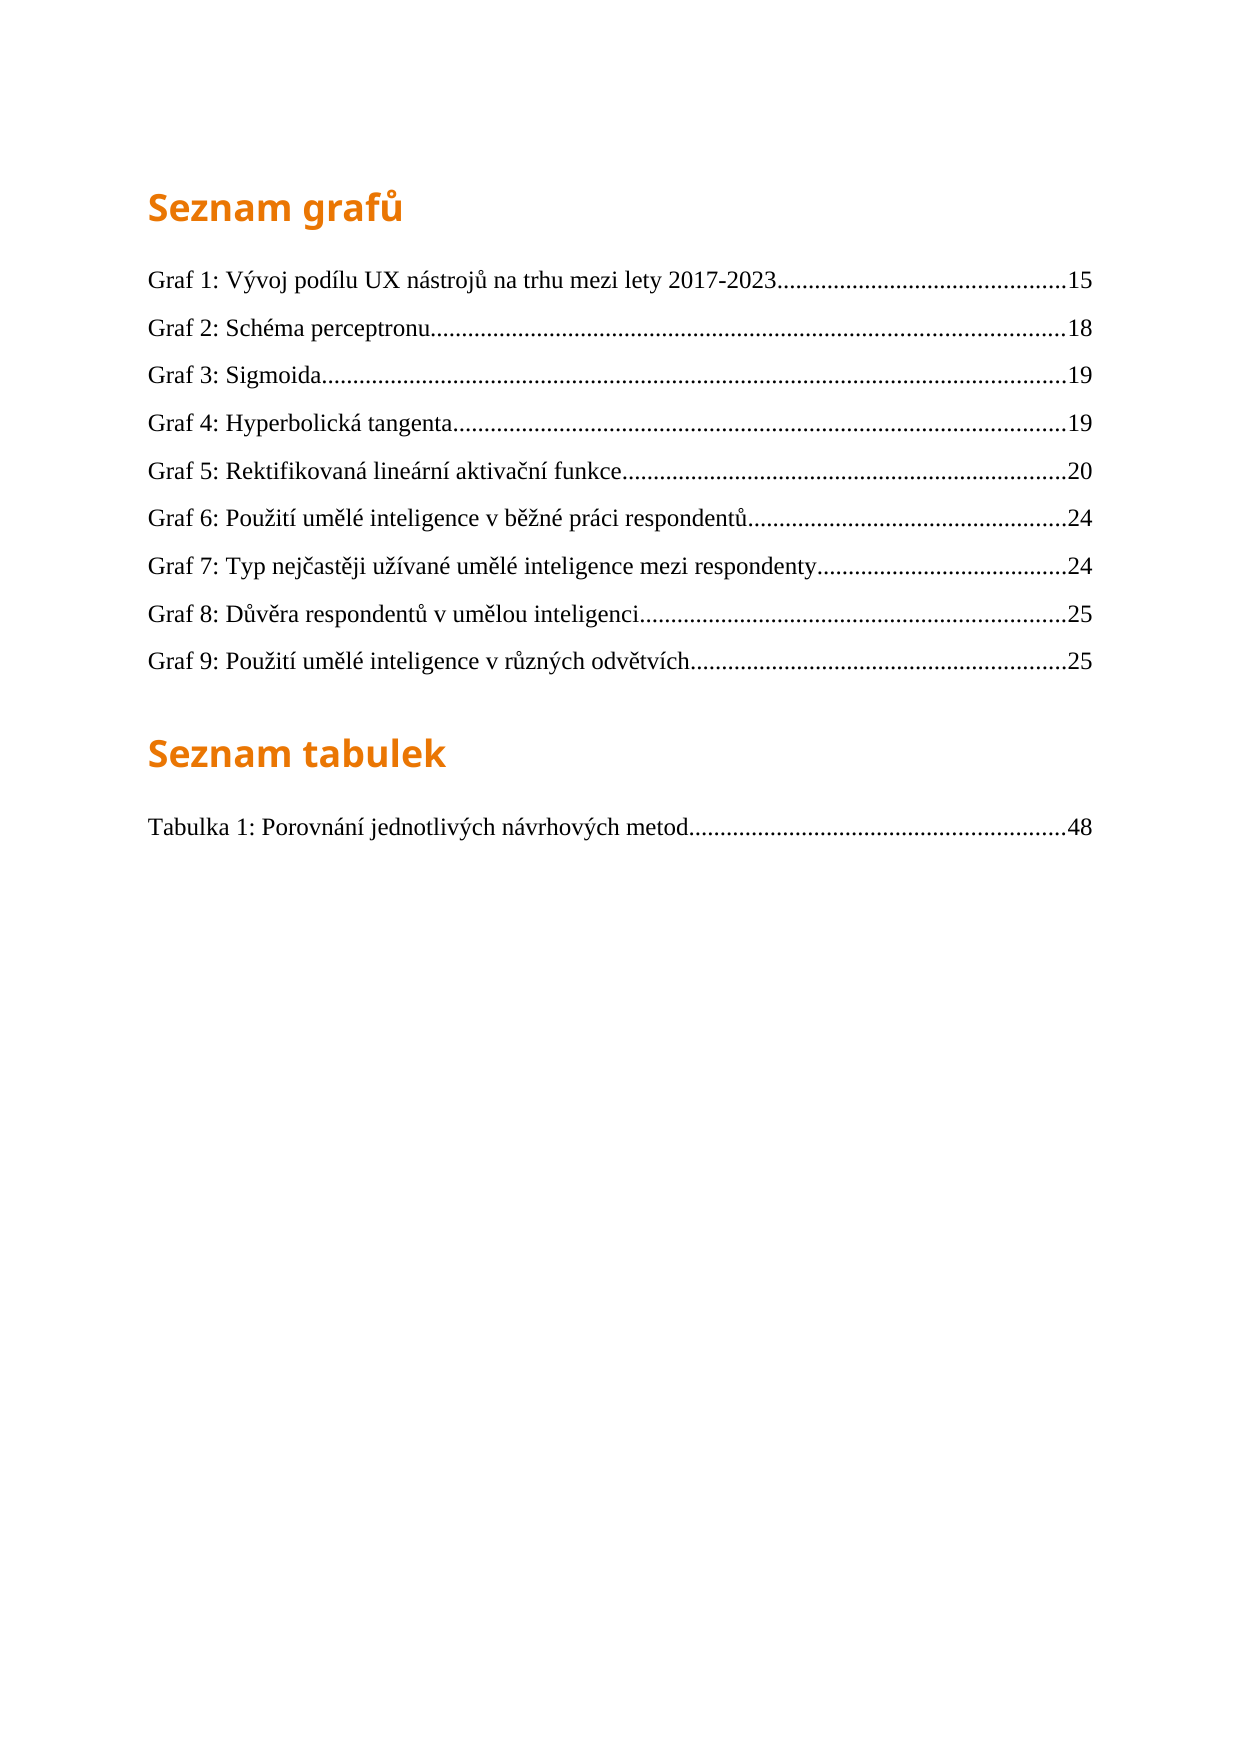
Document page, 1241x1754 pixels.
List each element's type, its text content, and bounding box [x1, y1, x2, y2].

text Graf 9: Použití umělé inteligence v různých odvětvích 25 [148, 646, 1092, 675]
text Graf 3: Sigmoida 19 [148, 361, 1092, 389]
text Graf 8: Důvěra respondentů v umělou inteligenci 25 [148, 599, 1092, 627]
text Graf 2: Schéma perceptronu 18 [148, 313, 1092, 342]
text Graf 7: Typ nejčastěji užívané umělé inteligence mezi respondenty 24 [148, 551, 1092, 580]
text Graf 5: Rektifikovaná lineární aktivační funkce 20 [148, 456, 1092, 484]
text Tabulka 1: Porovnání jednotlivých návrhových metod 48 [148, 812, 1092, 840]
subtitle Seznam grafů [148, 181, 1092, 232]
text Graf 4: Hyperbolická tangenta 19 [148, 408, 1092, 437]
text Graf 1: Vývoj podílu UX nástrojů na trhu mezi lety 2017-2023 15 [148, 265, 1092, 294]
text Graf 6: Použití umělé inteligence v běžné práci respondentů 24 [148, 503, 1092, 532]
subtitle Seznam tabulek [148, 727, 1092, 778]
